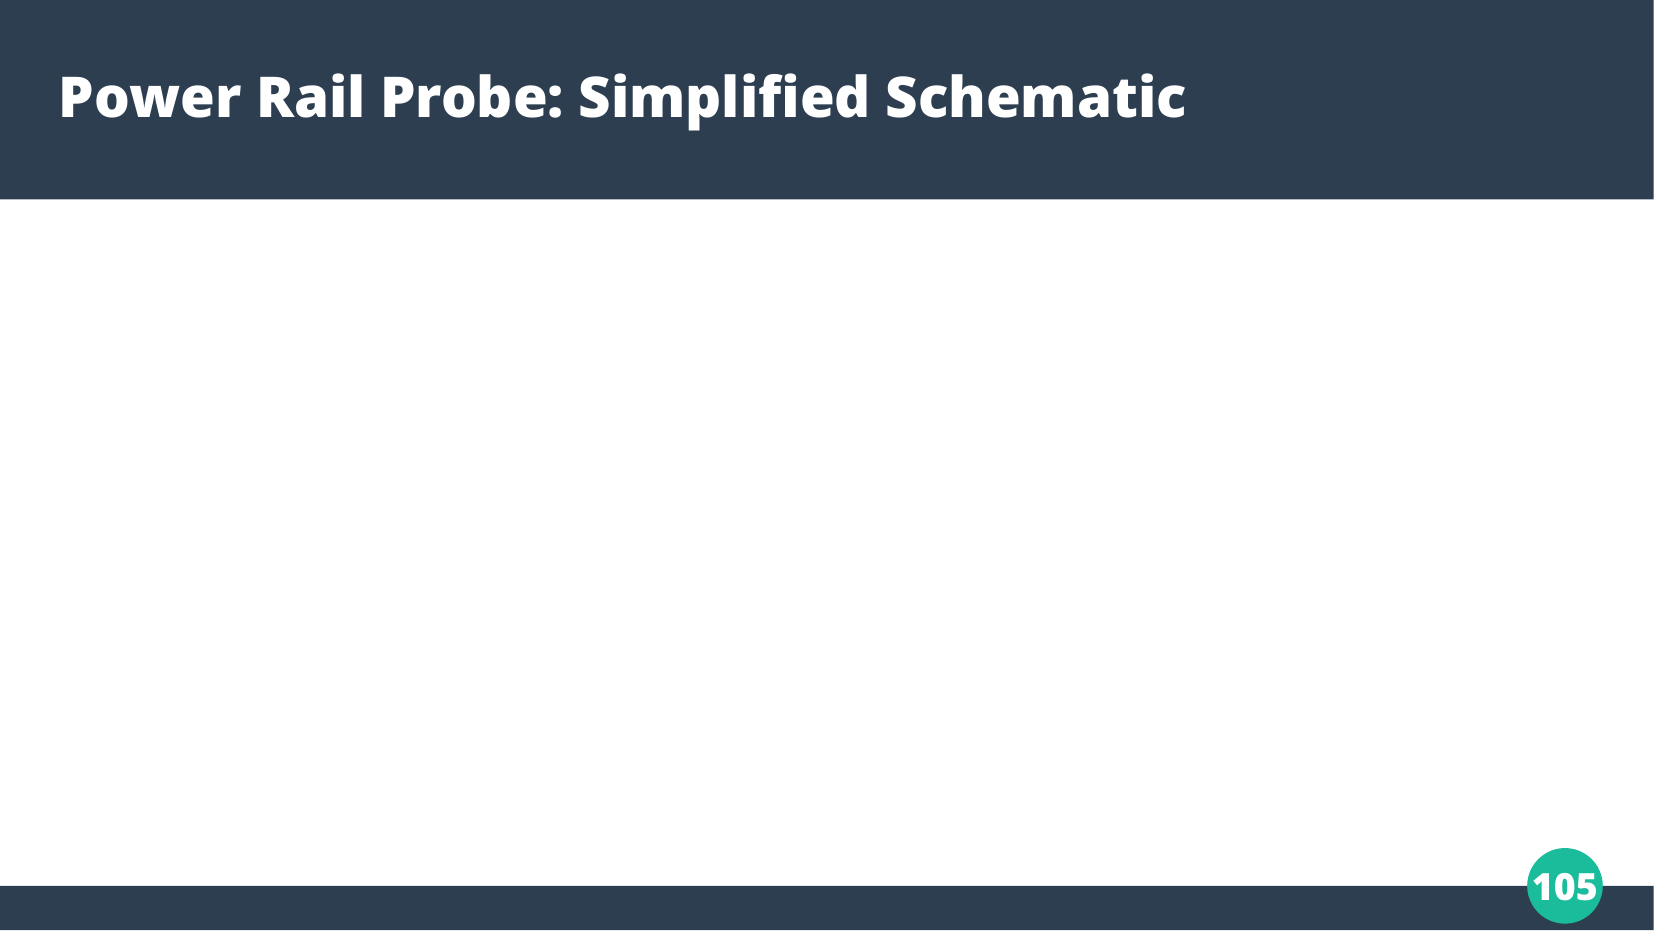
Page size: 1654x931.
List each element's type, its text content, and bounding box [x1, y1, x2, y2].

title Power Rail Probe: Simplified Schematic [59, 37, 1595, 155]
